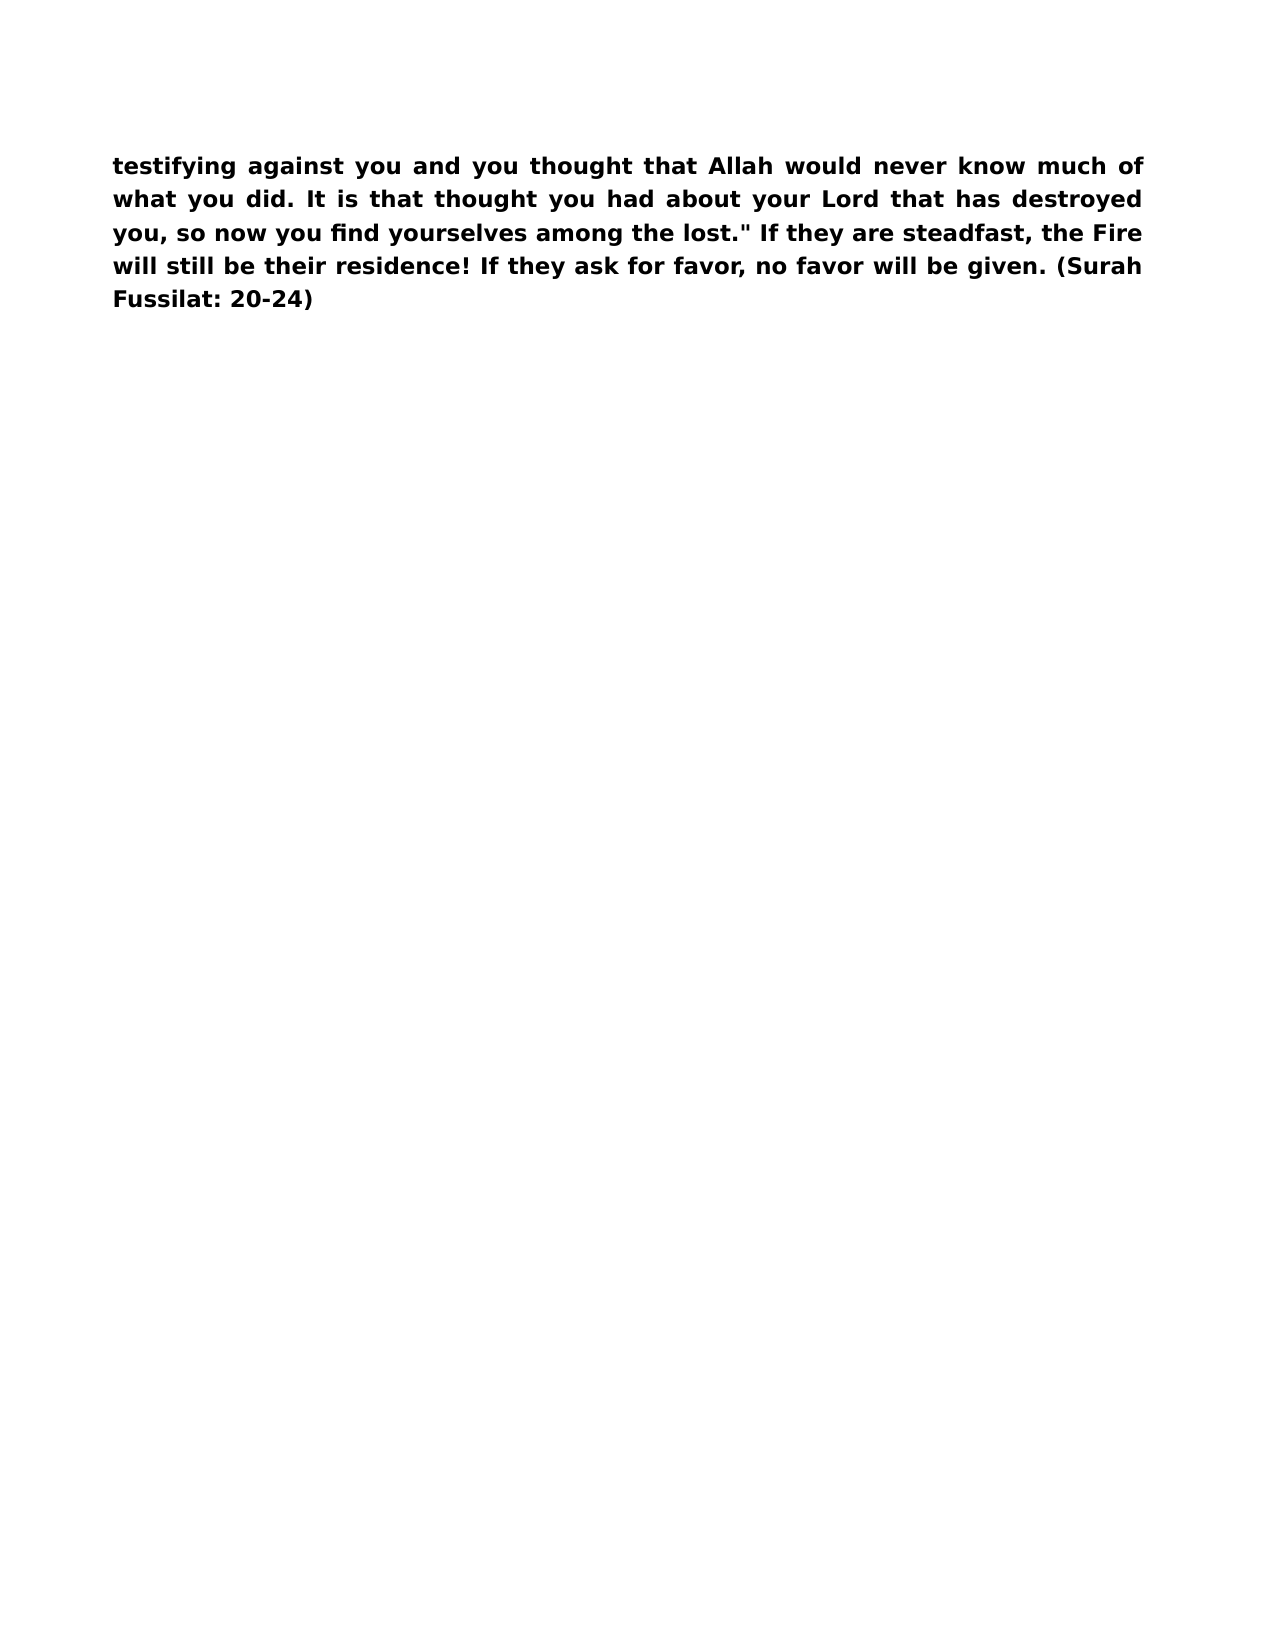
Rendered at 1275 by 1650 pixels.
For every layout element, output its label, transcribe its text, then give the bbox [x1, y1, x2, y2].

text testifying against you and you thought that Allah would never know much of what you did. It is that thought you had about your Lord that has destroyed you, so now you find yourselves among the lost." If they are steadfast, the Fire will still be their residence! If they ask for favor, no favor will be given. (Surah Fussilat: 20-24) [112, 148, 1145, 314]
